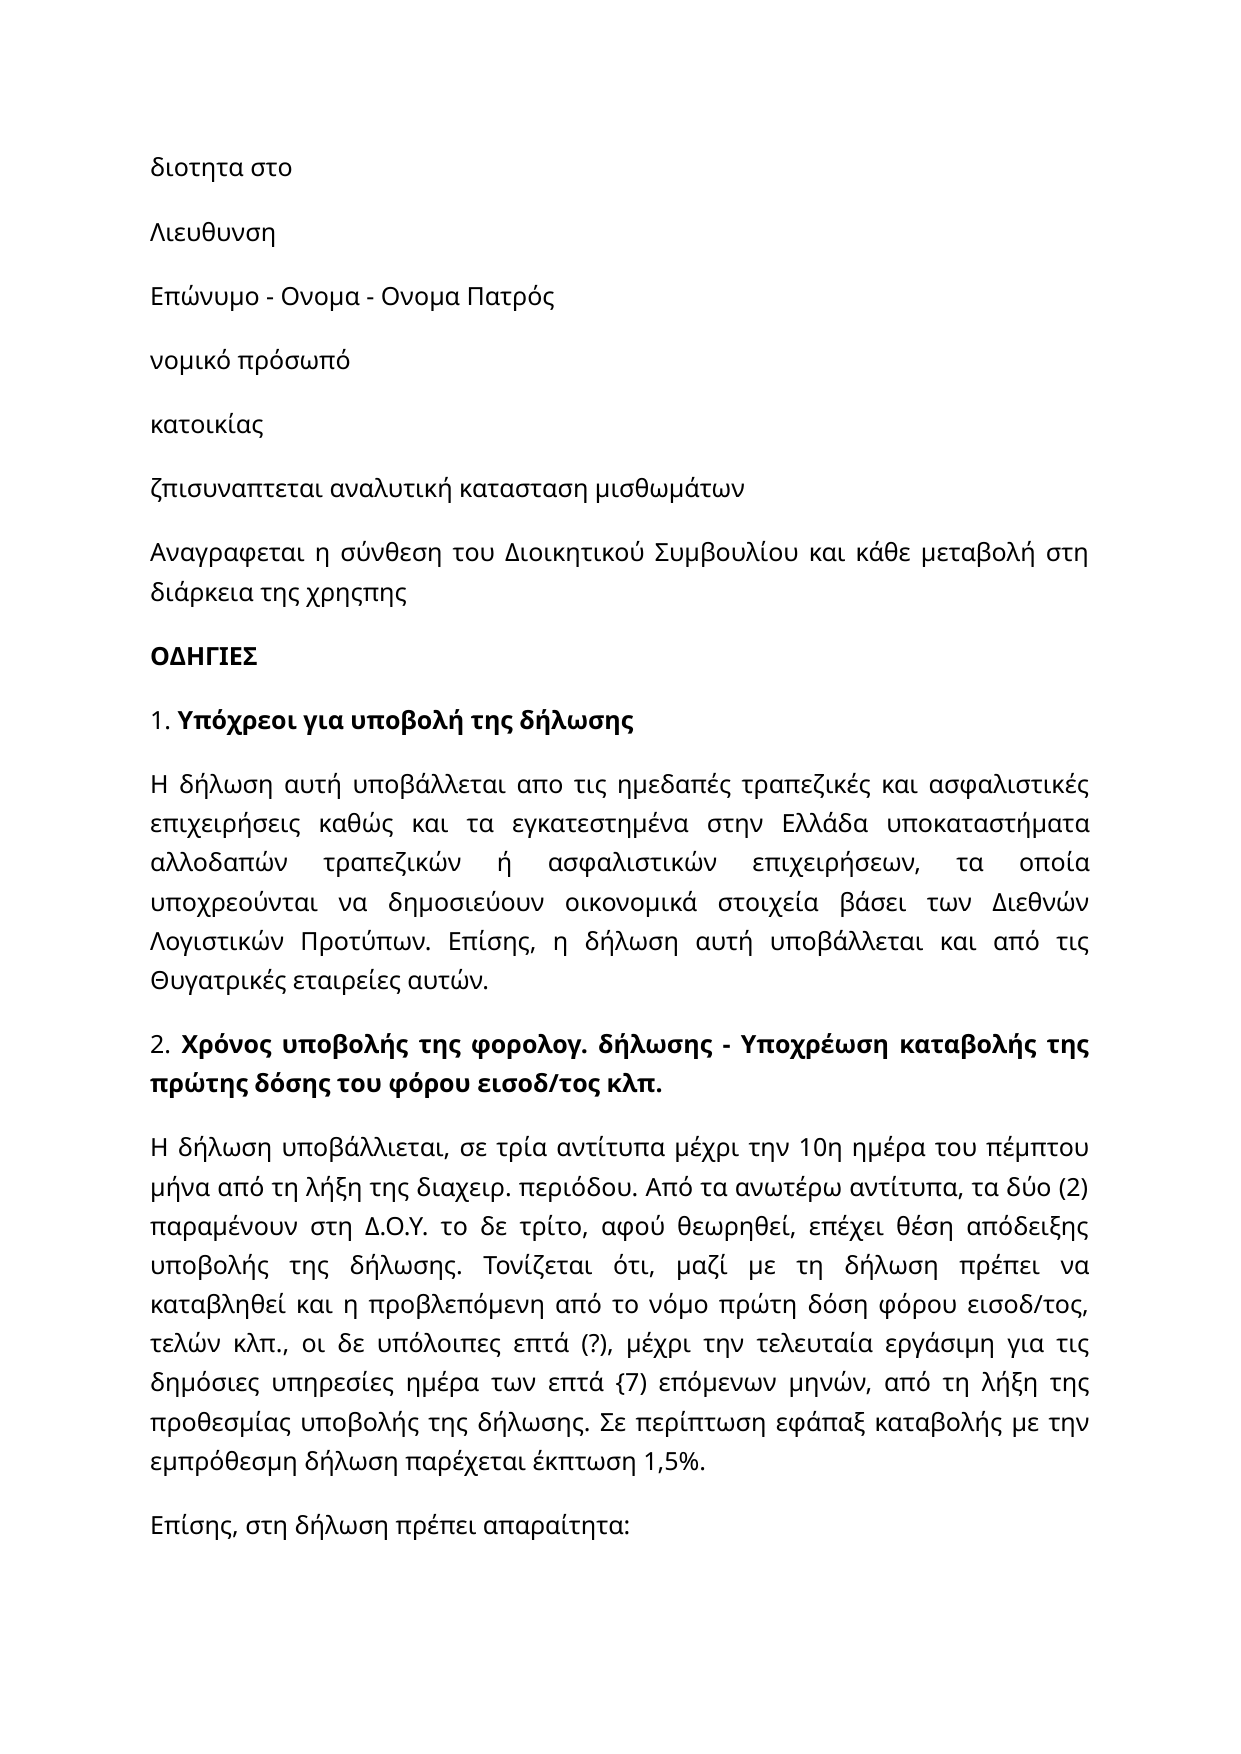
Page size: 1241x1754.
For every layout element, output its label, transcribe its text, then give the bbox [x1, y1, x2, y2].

text κατοικίας [150, 407, 1090, 441]
text 1. Υπόχρεοι για υποβολή της δήλωσης [150, 702, 1090, 737]
text Η δήλωση υποβάλλιεται, σε τρία αντίτυπα μέχρι την 10η ημέρα του πέμπτου μήνα από τη λήξη της διαχειρ. περιόδου. Από τα ανωτέρω αντίτυπα, τα δύο (2) παραμένουν στη Δ.Ο.Υ. το δε τρίτο, αφού θεωρηθεί, επέχει θέση απόδειξης υποβολής της δήλωσης. Τονίζεται ότι, μαζί με τη δήλωση πρέπει να καταβληθεί και η προβλεπόμενη από το νόμο πρώτη δόση φόρου εισοδ/τος, τελών κλπ., οι δε υπόλοιπες επτά (?), μέχρι την τελευταία εργάσιμη για τις δημόσιες υπηρεσίες ημέρα των επτά {7) επόμενων μηνών, από τη λήξη της προθεσμίας υποβολής της δήλωσης. Σε περίπτωση εφάπαξ καταβολής με την εμπρόθεσμη δήλωση παρέχεται έκπτωση 1,5%. [150, 1130, 1090, 1477]
text 2. Χρόνος υποβολής της φορολογ. δήλωσης - Υποχρέωση καταβολής της πρώτης δόσης του φόρου εισοδ/τος κλπ. [150, 1027, 1090, 1100]
text Η δήλωση αυτή υποβάλλεται απο τις ημεδαπές τραπεζικές και ασφαλιστικές επιχειρήσεις καθώς και τα εγκατεστημένα στην Ελλάδα υποκαταστήματα αλλοδαπών τραπεζικών ή ασφαλιστικών επιχειρήσεων, τα οποία υποχρεούνται να δημοσιεύουν οικονομικά στοιχεία βάσει των Διεθνών Λογιστικών Προτύπων. Επίσης, η δήλωση αυτή υποβάλλεται και από τις Θυγατρικές εταιρείες αυτών. [150, 767, 1090, 997]
text Λιευθυνση [150, 214, 1090, 248]
text νομικό πρόσωπό [150, 342, 1090, 377]
text ζπισυναπτεται αναλυτική κατασταση μισθωμάτων [150, 471, 1090, 505]
text Επώνυμο - Ονομα - Ονομα Πατρός [150, 278, 1090, 312]
text διοτητα στο [150, 150, 1090, 184]
text Επίσης, στη δήλωση πρέπει απαραίτητα: [150, 1507, 1090, 1542]
text Αναγραφεται η σύνθεση του Διοικητικού Συμβουλίου και κάθε μεταβολή στη διάρκεια της χρηςπης [150, 535, 1090, 608]
text ΟΔΗΓΙΕΣ [150, 638, 1090, 672]
